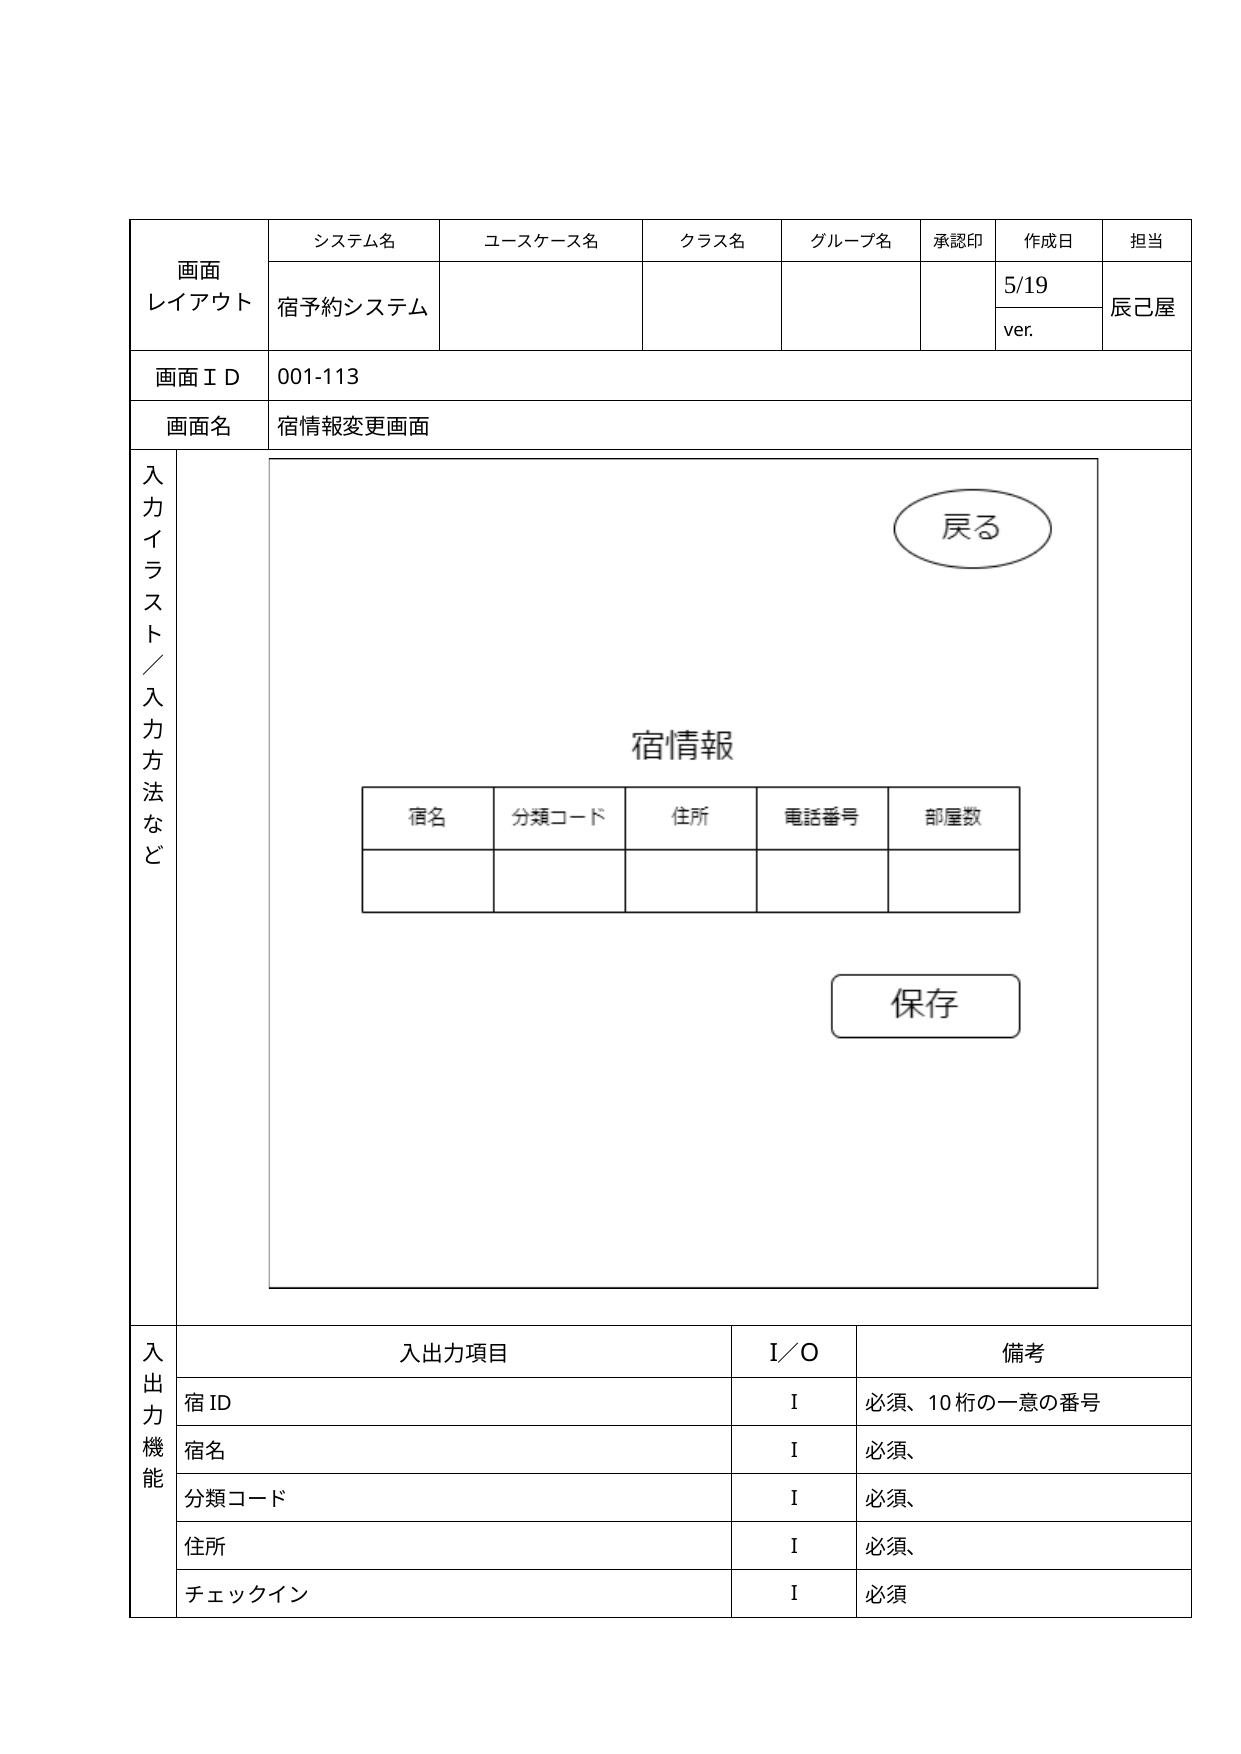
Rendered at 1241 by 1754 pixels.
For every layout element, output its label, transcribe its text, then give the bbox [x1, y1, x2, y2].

table_cell I [732, 1522, 856, 1569]
table_cell 備考 [857, 1326, 1191, 1377]
table_cell 必須、 [857, 1474, 1191, 1521]
table_cell [921, 262, 995, 350]
table_cell 必須、10桁の一意の番号 [857, 1378, 1191, 1425]
table_cell I [732, 1474, 856, 1521]
table_cell 住所 [177, 1522, 731, 1569]
table_cell 画面名 [131, 401, 268, 449]
table_cell [440, 262, 642, 350]
table_cell 5/19 [996, 262, 1102, 307]
table_cell 必須、 [857, 1522, 1191, 1569]
table_cell 宿情報変更画面 [269, 401, 1191, 449]
table_cell 入出力機能 [131, 1326, 176, 1617]
table_cell 宿予約システム [269, 262, 439, 350]
table_header 担当 [1103, 220, 1191, 261]
table_cell ver. [996, 308, 1102, 350]
table_cell 画面ＩＤ [131, 351, 268, 400]
table_header 承認印 [921, 220, 995, 261]
table_cell 分類コード [177, 1474, 731, 1521]
table_cell 宿名 [177, 1426, 731, 1473]
table_cell [177, 450, 1191, 1325]
table_header 画面 レイアウト [131, 220, 268, 350]
table_cell [643, 262, 781, 350]
table_cell I [732, 1378, 856, 1425]
table_cell チェックイン [177, 1570, 731, 1617]
table_header システム名 [269, 220, 439, 261]
table_cell 入力イラスト／入力方法など [131, 450, 176, 1325]
table_cell I [732, 1570, 856, 1617]
table_cell 必須、 [857, 1426, 1191, 1473]
table_header 作成日 [996, 220, 1102, 261]
table_cell 宿ID [177, 1378, 731, 1425]
table_cell 必須 [857, 1570, 1191, 1617]
table_header ユースケース名 [440, 220, 642, 261]
table_header グループ名 [782, 220, 920, 261]
table_cell I／O [732, 1326, 856, 1377]
table_cell 入出力項目 [177, 1326, 731, 1377]
picture [268, 458, 1099, 1289]
table_cell I [732, 1426, 856, 1473]
table_cell 辰己屋 [1103, 262, 1191, 350]
table_cell [782, 262, 920, 350]
table_header クラス名 [643, 220, 781, 261]
table_cell 001-113 [269, 351, 1191, 400]
